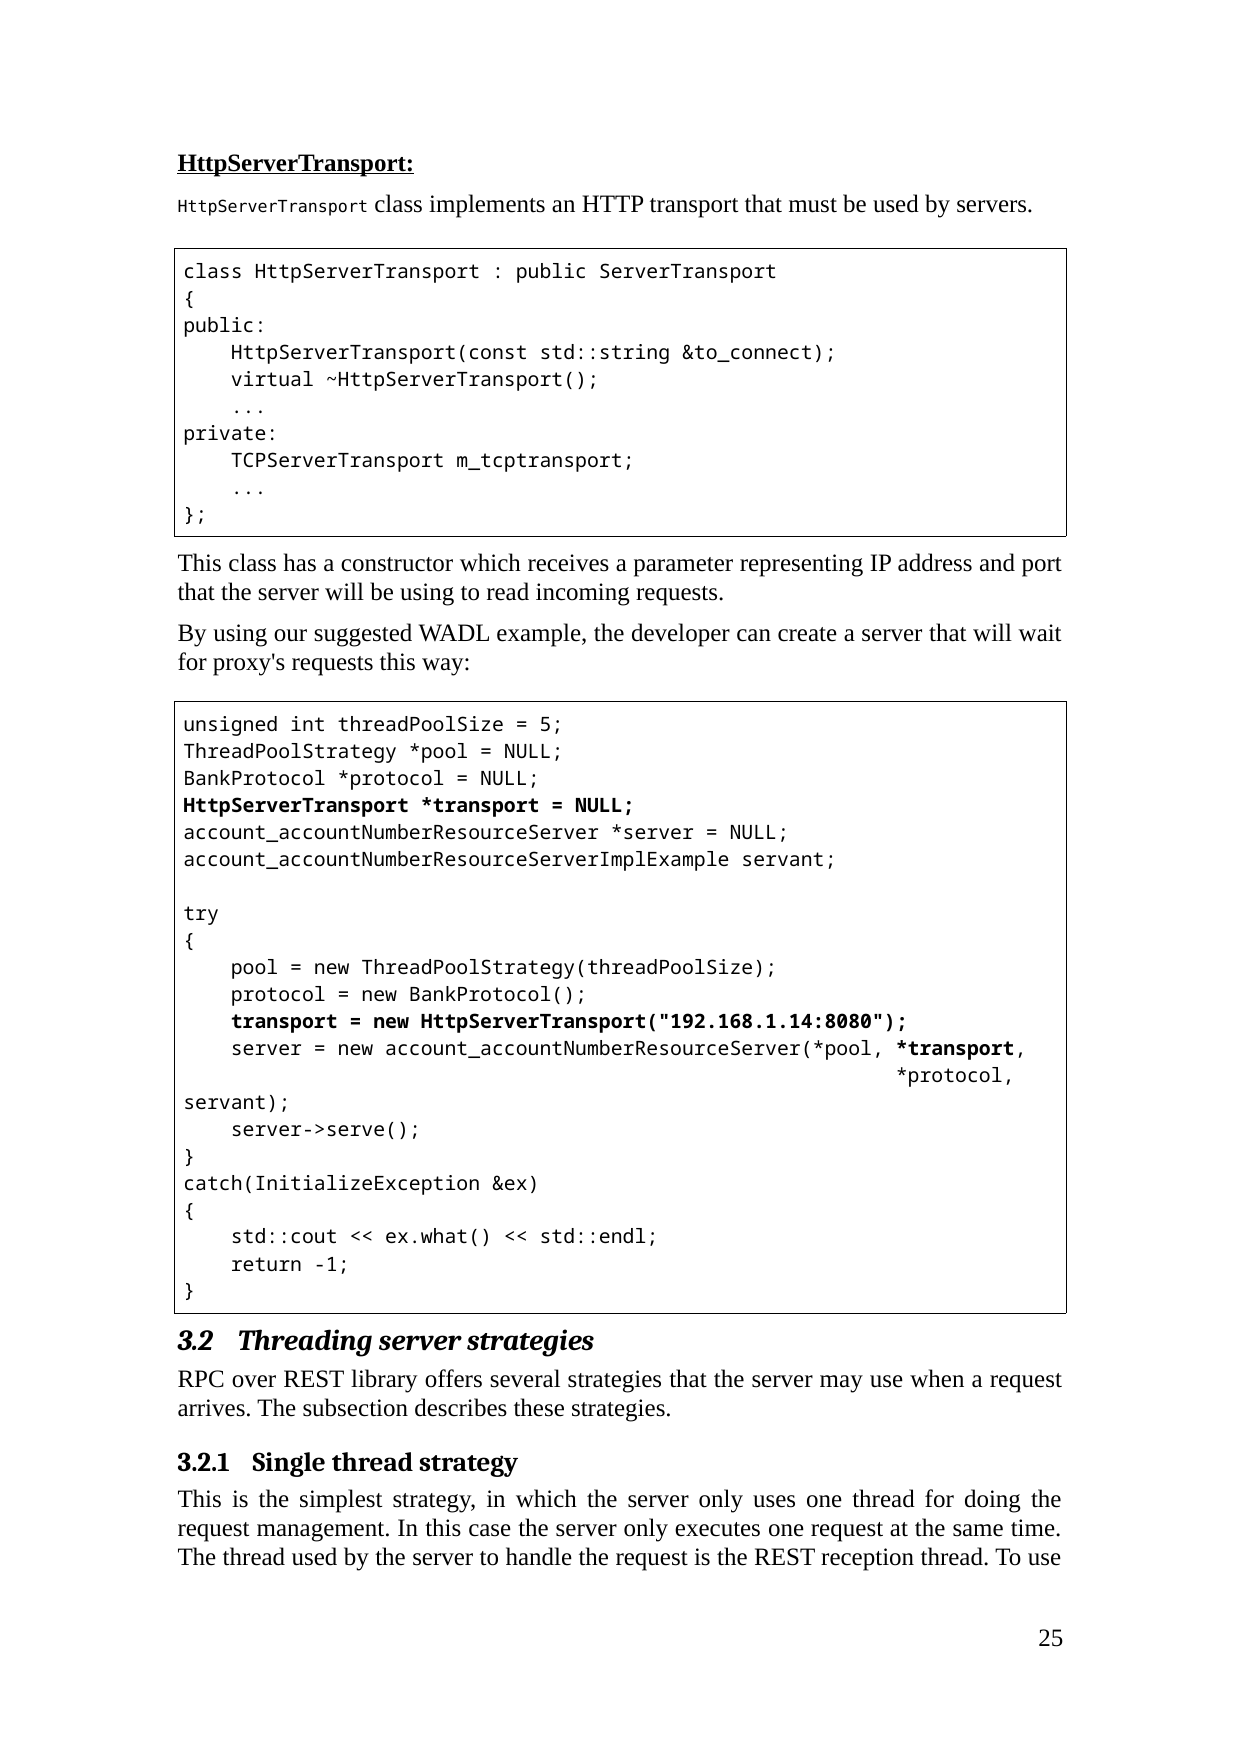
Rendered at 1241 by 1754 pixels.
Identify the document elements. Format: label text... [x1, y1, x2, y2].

text HttpServerTransport class implements an HTTP transport that must be used by servers. [177, 189, 1063, 218]
text [177, 230, 1063, 248]
text ... }; [183, 473, 1057, 527]
text [175, 249, 1066, 536]
text RPC over REST library offers several strategies that the server may use when a request arrives. The subsection describes these strategies. [177, 1364, 1063, 1422]
text HttpServerTransport: [177, 148, 1063, 176]
text This class has a constructor which receives a parameter representing IP address and port that the server will be using to read incoming requests. [177, 537, 1063, 605]
text class HttpServerTransport : public ServerTransport { public: [183, 257, 1057, 338]
text ... [183, 392, 1057, 419]
list *protocol, servant); server->serve(); } catch(InitializeException &ex) { std::cout << ex.what() << std::endl; return -1; } [183, 1061, 1057, 1304]
text HttpServerTransport(const std::string &to_connect); [183, 338, 1057, 365]
list unsigned int threadPoolSize = 5; ThreadPoolStrategy *pool = NULL; BankProtocol *protocol = NULL; HttpServerTransport *transport = NULL; account_accountNumberResourceServer *server = NULL; account_accountNumberResourceServerImplExample servant; try { pool = new ThreadPoolStrategy(threadPoolSize); protocol = new BankProtocol(); transport = new HttpServerTransport("192.168.1.14:8080"); server = new account_accountNumberResourceServer(*pool, *transport, [183, 710, 1057, 1061]
subtitle Single thread strategy [177, 1447, 1063, 1478]
subtitle [175, 702, 1066, 1313]
text This is the simplest strategy, in which the server only uses one thread for doing the request management. In this case the server only executes one request at the same time. The thread used by the server to handle the request is the REST reception thread. To use [177, 1484, 1063, 1571]
text By using our suggested WADL example, the developer can create a server that will wait for proxy's requests this way: [177, 618, 1063, 675]
subtitle Threading server strategies [177, 1314, 1063, 1358]
text private: TCPServerTransport m_tcptransport; [183, 419, 1057, 473]
text virtual ~HttpServerTransport(); [183, 365, 1057, 392]
